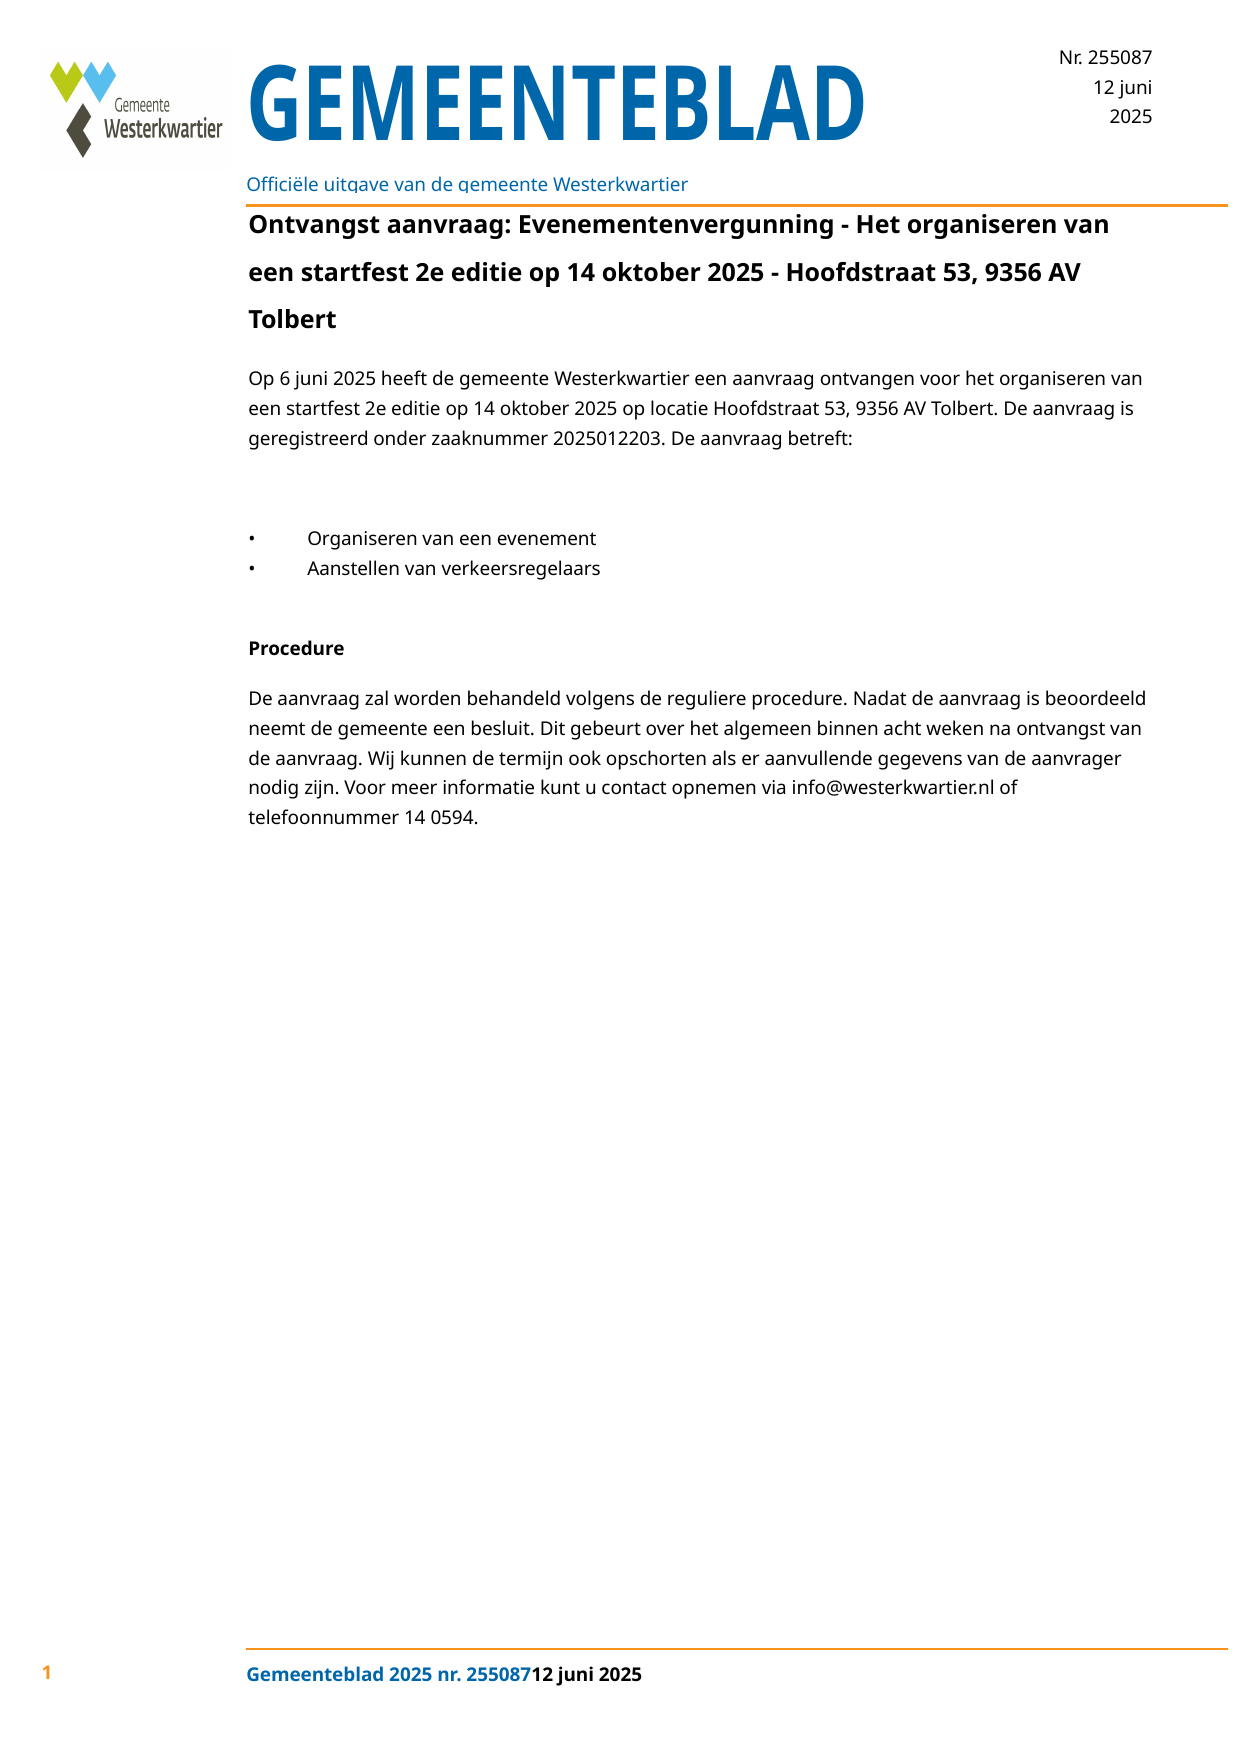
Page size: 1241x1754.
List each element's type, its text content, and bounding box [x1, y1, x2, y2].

text Op 6 juni 2025 heeft de gemeente Westerkwartier een aanvraag ontvangen voor het organiseren van een startfest 2e editie op 14 oktober 2025 op locatie Hoofdstraat 53, 9356 AV Tolbert. De aanvraag is geregistreerd onder zaaknummer 2025012203. De aanvraag betreft: [248, 366, 1152, 450]
text De aanvraag zal worden behandeld volgens de reguliere procedure. Nadat de aanvraag is beoordeeld neemt de gemeente een besluit. Dit gebeurt over het algemeen binnen acht weken na ontvangst van de aanvraag. Wij kunnen de termijn ook opschorten als er aanvullende gegevens van de aanvrager nodig zijn. Voor meer informatie kunt u contact opnemen via info@westerkwartier.nl of telefoonnummer 14 0594. [248, 686, 1152, 829]
list Organiseren van een evenement [248, 526, 1152, 551]
text Procedure [248, 635, 1152, 661]
list Aanstellen van verkeersregelaars [248, 555, 1152, 581]
text Ontvangst aanvraag: Evenementenvergunning - Het organiseren van een startfest 2e editie op 14 oktober 2025 - Hoofdstraat 53, 9356 AV Tolbert [248, 207, 1152, 336]
picture [41, 47, 231, 172]
